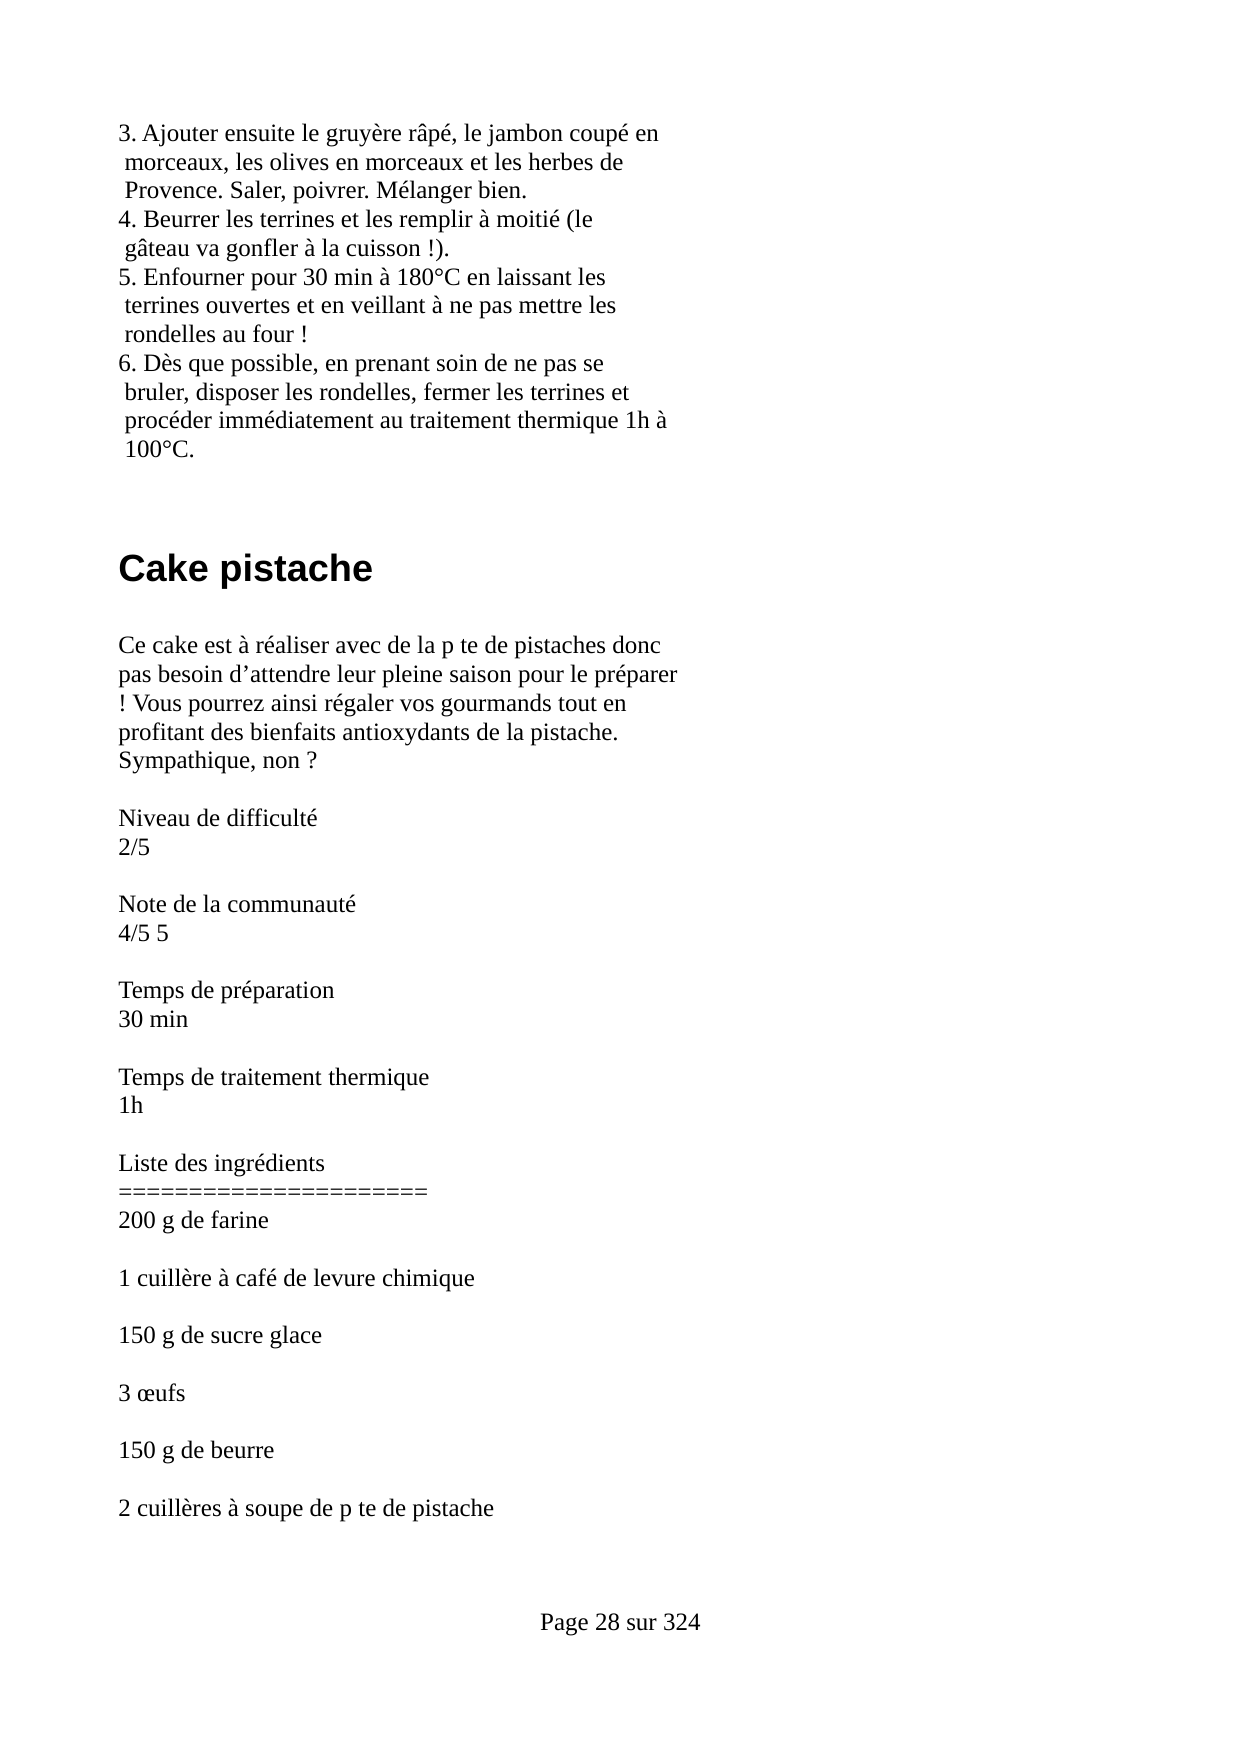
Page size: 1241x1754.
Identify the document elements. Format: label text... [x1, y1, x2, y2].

text 2/5 [118, 832, 1122, 861]
text Niveau de difficulté [118, 803, 1122, 832]
text bruler, disposer les rondelles, fermer les terrines et [118, 377, 1122, 406]
text 200 g de farine [118, 1206, 1122, 1234]
text procéder immédiatement au traitement thermique 1h à [118, 406, 1122, 434]
text 3. Ajouter ensuite le gruyère râpé, le jambon coupé en [118, 118, 1122, 147]
text profitant des bienfaits antioxydants de la pistache. [118, 717, 1122, 746]
subtitle Cake pistache [118, 546, 1122, 589]
text 4/5 5 [118, 918, 1122, 947]
text gâteau va gonfler à la cuisson !). [118, 233, 1122, 262]
text ! Vous pourrez ainsi régaler vos gourmands tout en [118, 688, 1122, 717]
text 5. Enfourner pour 30 min à 180°C en laissant les [118, 262, 1122, 291]
text Ce cake est à réaliser avec de la p te de pistaches donc [118, 631, 1122, 659]
text morceaux, les olives en morceaux et les herbes de [118, 147, 1122, 176]
text 30 min [118, 1004, 1122, 1033]
text 2 cuillères à soupe de p te de pistache [118, 1493, 1122, 1522]
text 1 cuillère à café de levure chimique [118, 1263, 1122, 1292]
text 6. Dès que possible, en prenant soin de ne pas se [118, 348, 1122, 377]
text 3 œufs [118, 1378, 1122, 1407]
text 1h [118, 1091, 1122, 1119]
text 150 g de beurre [118, 1436, 1122, 1464]
text Provence. Saler, poivrer. Mélanger bien. [118, 176, 1122, 204]
text rondelles au four ! [118, 319, 1122, 348]
text 150 g de sucre glace [118, 1321, 1122, 1349]
text Liste des ingrédients [118, 1148, 1122, 1177]
text Sympathique, non ? [118, 746, 1122, 774]
text Temps de traitement thermique [118, 1062, 1122, 1091]
text terrines ouvertes et en veillant à ne pas mettre les [118, 291, 1122, 319]
text 100°C. [118, 434, 1122, 463]
text pas besoin d’attendre leur pleine saison pour le préparer [118, 659, 1122, 688]
text Temps de préparation [118, 976, 1122, 1004]
text 4. Beurrer les terrines et les remplir à moitié (le [118, 204, 1122, 233]
text ====================== [118, 1177, 1122, 1206]
text Note de la communauté [118, 889, 1122, 918]
